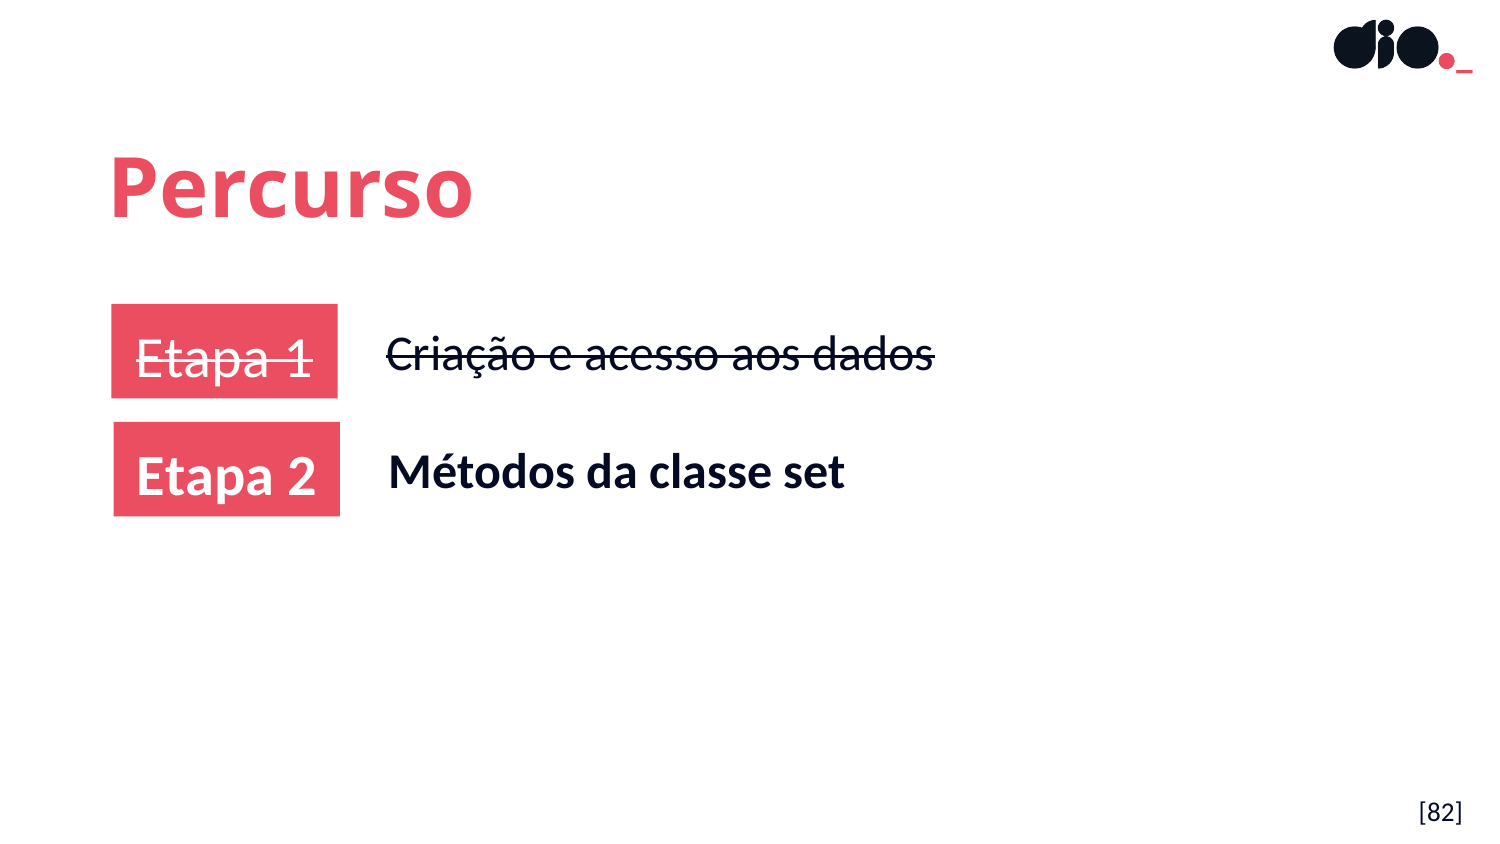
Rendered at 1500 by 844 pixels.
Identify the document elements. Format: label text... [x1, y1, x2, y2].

text_box Percurso [92, 104, 1309, 243]
text_box Etapa 2 [113, 421, 340, 517]
text_box Métodos da classe set [373, 431, 1386, 507]
text_box Criação e acesso aos dados [371, 313, 1384, 389]
text_box Etapa 1 [111, 303, 338, 399]
text_box [] [1403, 779, 1494, 844]
